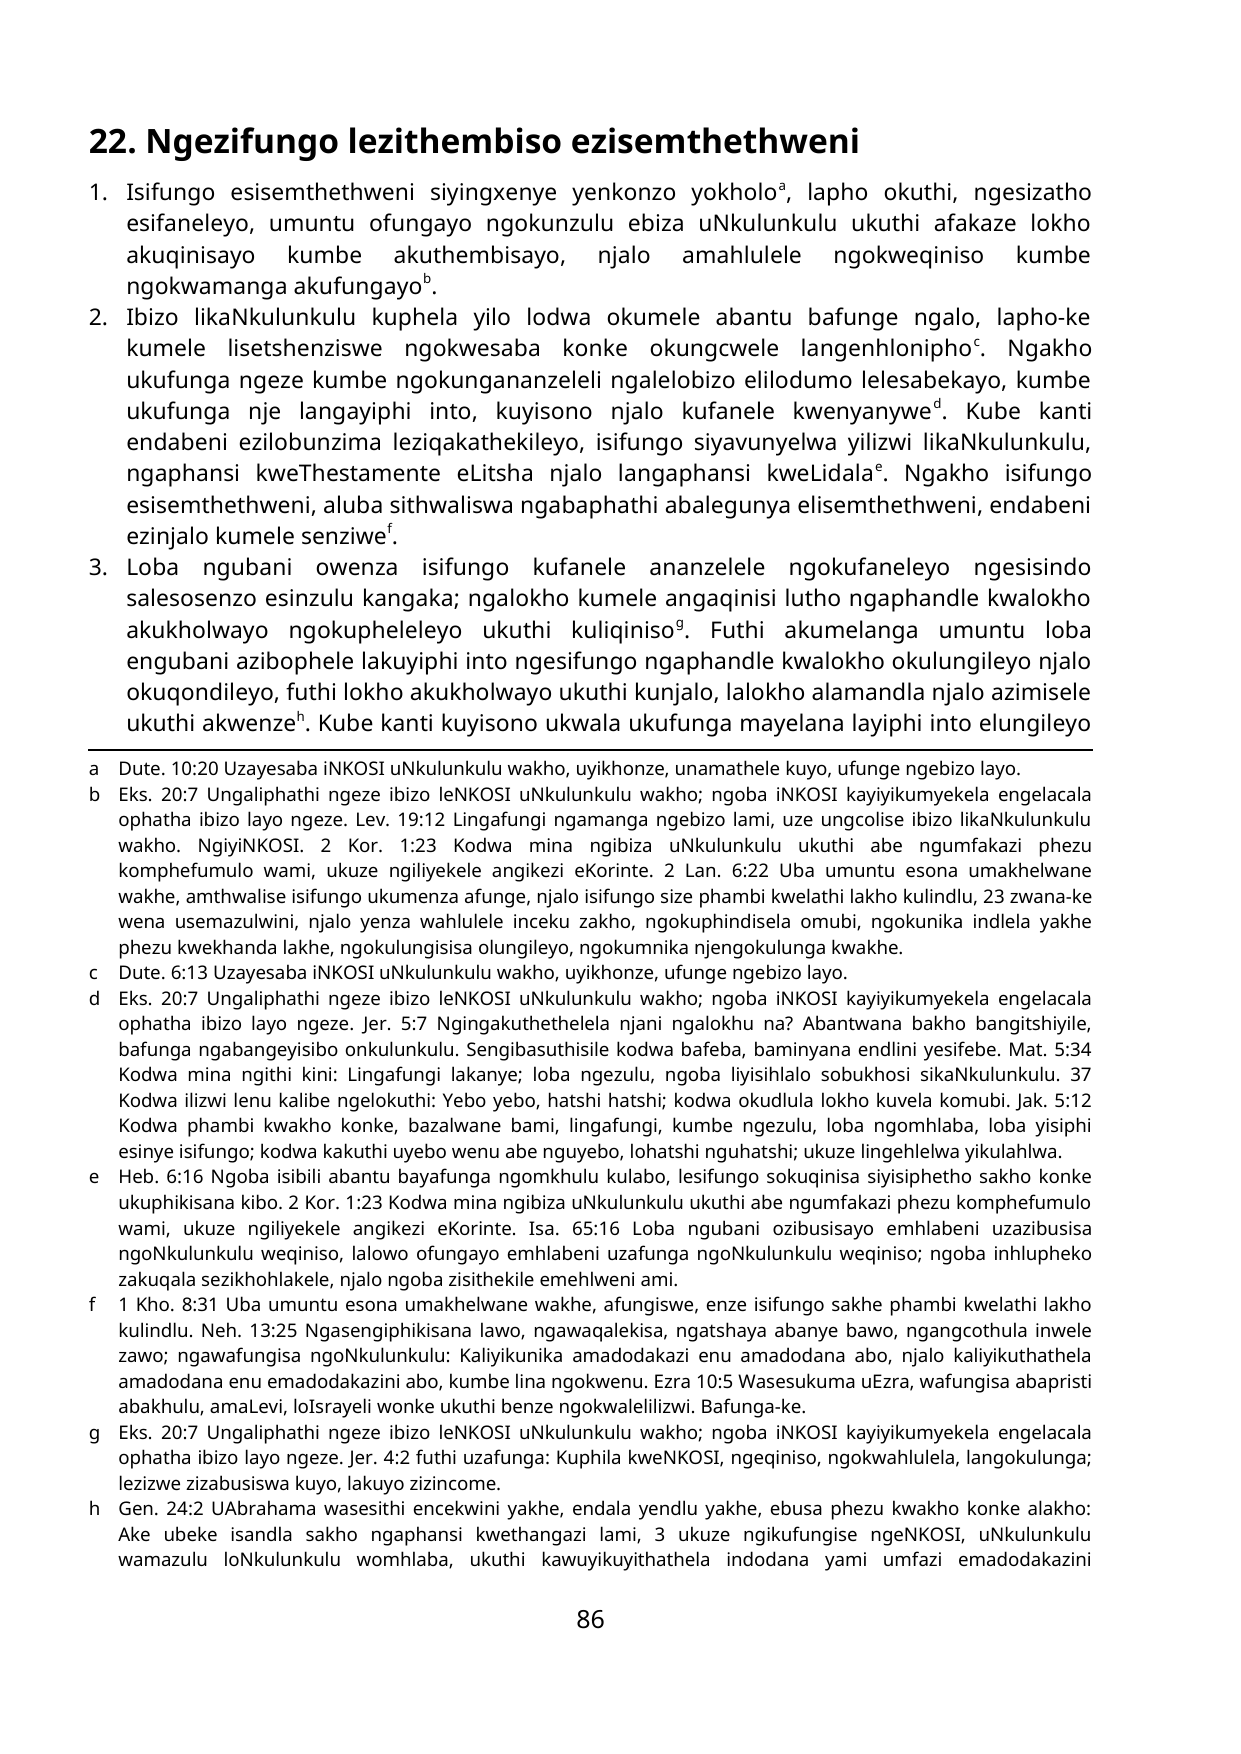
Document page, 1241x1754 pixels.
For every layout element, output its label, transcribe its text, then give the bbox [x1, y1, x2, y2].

list Dute. 10:20 Uzayesaba iNKOSI uNkulunkulu wakho, uyikhonze, unamathele kuyo, ufunge ngebizo layo. [88, 756, 1092, 781]
list Eks. 20:7 Ungaliphathi ngeze ibizo leNKOSI uNkulunkulu wakho; ngoba iNKOSI kayiyikumyekela engelacala ophatha ibizo layo ngeze. Jer. 4:2 futhi uzafunga: Kuphila kweNKOSI, ngeqiniso, ngokwahlulela, langokulunga; lezizwe zizabusiswa kuyo, lakuyo zizincome. [88, 1419, 1092, 1496]
list Loba ngubani owenza isifungo kufanele ananzelele ngokufaneleyo ngesisindo salesosenzo esinzulu kangaka; ngalokho kumele angaqinisi lutho ngaphandle kwalokho akukholwayo ngokupheleleyo ukuthi kuliqiniso. Futhi akumelanga umuntu loba engubani azibophele lakuyiphi into ngesifungo ngaphandle kwalokho okulungileyo njalo okuqondileyo, futhi lokho akukholwayo ukuthi kunjalo, lalokho alamandla njalo azimisele ukuthi akwenze. Kube kanti kuyisono ukwala ukufunga mayelana layiphi into elungileyo [88, 551, 1092, 739]
list Dute. 6:13 Uzayesaba iNKOSI uNkulunkulu wakho, uyikhonze, ufunge ngebizo layo. [88, 960, 1092, 985]
list Heb. 6:16 Ngoba isibili abantu bayafunga ngomkhulu kulabo, lesifungo sokuqinisa siyisiphetho sakho konke ukuphikisana kibo. 2 Kor. 1:23 Kodwa mina ngibiza uNkulunkulu ukuthi abe ngumfakazi phezu komphefumulo wami, ukuze ngiliyekele angikezi eKorinte. Isa. 65:16 Loba ngubani ozibusisayo emhlabeni uzazibusisa ngoNkulunkulu weqiniso, lalowo ofungayo emhlabeni uzafunga ngoNkulunkulu weqiniso; ngoba inhlupheko zakuqala sezikhohlakele, njalo ngoba zisithekile emehlweni ami. [88, 1164, 1092, 1292]
list Eks. 20:7 Ungaliphathi ngeze ibizo leNKOSI uNkulunkulu wakho; ngoba iNKOSI kayiyikumyekela engelacala ophatha ibizo layo ngeze. Lev. 19:12 Lingafungi ngamanga ngebizo lami, uze ungcolise ibizo likaNkulunkulu wakho. NgiyiNKOSI. 2 Kor. 1:23 Kodwa mina ngibiza uNkulunkulu ukuthi abe ngumfakazi phezu komphefumulo wami, ukuze ngiliyekele angikezi eKorinte. 2 Lan. 6:22 Uba umuntu esona umakhelwane wakhe, amthwalise isifungo ukumenza afunge, njalo isifungo size phambi kwelathi lakho kulindlu, 23 zwana-ke wena usemazulwini, njalo yenza wahlulele inceku zakho, ngokuphindisela omubi, ngokunika indlela yakhe phezu kwekhanda lakhe, ngokulungisisa olungileyo, ngokumnika njengokulunga kwakhe. [88, 781, 1092, 960]
list Eks. 20:7 Ungaliphathi ngeze ibizo leNKOSI uNkulunkulu wakho; ngoba iNKOSI kayiyikumyekela engelacala ophatha ibizo layo ngeze. Jer. 5:7 Ngingakuthethelela njani ngalokhu na? Abantwana bakho bangitshiyile, bafunga ngabangeyisibo onkulunkulu. Sengibasuthisile kodwa bafeba, baminyana endlini yesifebe. Mat. 5:34 Kodwa mina ngithi kini: Lingafungi lakanye; loba ngezulu, ngoba liyisihlalo sobukhosi sikaNkulunkulu. 37 Kodwa ilizwi lenu kalibe ngelokuthi: Yebo yebo, hatshi hatshi; kodwa okudlula lokho kuvela komubi. Jak. 5:12 Kodwa phambi kwakho konke, bazalwane bami, lingafungi, kumbe ngezulu, loba ngomhlaba, loba yisiphi esinye isifungo; kodwa kakuthi uyebo wenu abe nguyebo, lohatshi nguhatshi; ukuze lingehlelwa yikulahlwa. [88, 985, 1092, 1164]
list Gen. 24:2 UAbrahama wasesithi encekwini yakhe, endala yendlu yakhe, ebusa phezu kwakho konke alakho: Ake ubeke isandla sakho ngaphansi kwethangazi lami, 3 ukuze ngikufungise ngeNKOSI, uNkulunkulu wamazulu loNkulunkulu womhlaba, ukuthi kawuyikuyithathela indodana yami umfazi emadodakazini [88, 1496, 1092, 1572]
list Ibizo likaNkulunkulu kuphela yilo lodwa okumele abantu bafunge ngalo, lapho-ke kumele lisetshenziswe ngokwesaba konke okungcwele langenhlonipho. Ngakho ukufunga ngeze kumbe ngokungananzeleli ngalelobizo elilodumo lelesabekayo, kumbe ukufunga nje langayiphi into, kuyisono njalo kufanele kwenyanywe. Kube kanti endabeni ezilobunzima leziqakathekileyo, isifungo siyavunyelwa yilizwi likaNkulunkulu, ngaphansi kweThestamente eLitsha njalo langaphansi kweLidala. Ngakho isifungo esisemthethweni, aluba sithwaliswa ngabaphathi abalegunya elisemthethweni, endabeni ezinjalo kumele senziwe. [88, 301, 1092, 551]
list 1 Kho. 8:31 Uba umuntu esona umakhelwane wakhe, afungiswe, enze isifungo sakhe phambi kwelathi lakho kulindlu. Neh. 13:25 Ngasengiphikisana lawo, ngawaqalekisa, ngatshaya abanye bawo, ngangcothula inwele zawo; ngawafungisa ngoNkulunkulu: Kaliyikunika amadodakazi enu amadodana abo, njalo kaliyikuthathela amadodana enu emadodakazini abo, kumbe lina ngokwenu. Ezra 10:5 Wasesukuma uEzra, wafungisa abapristi abakhulu, amaLevi, loIsrayeli wonke ukuthi benze ngokwalelilizwi. Bafunga-ke. [88, 1292, 1092, 1419]
subtitle 22. Ngezifungo lezithembiso ezisemthethweni [88, 118, 1092, 164]
list Isifungo esisemthethweni siyingxenye yenkonzo yokholo, lapho okuthi, ngesizatho esifaneleyo, umuntu ofungayo ngokunzulu ebiza uNkulunkulu ukuthi afakaze lokho akuqinisayo kumbe akuthembisayo, njalo amahlulele ngokweqiniso kumbe ngokwamanga akufungayo. [88, 176, 1092, 301]
